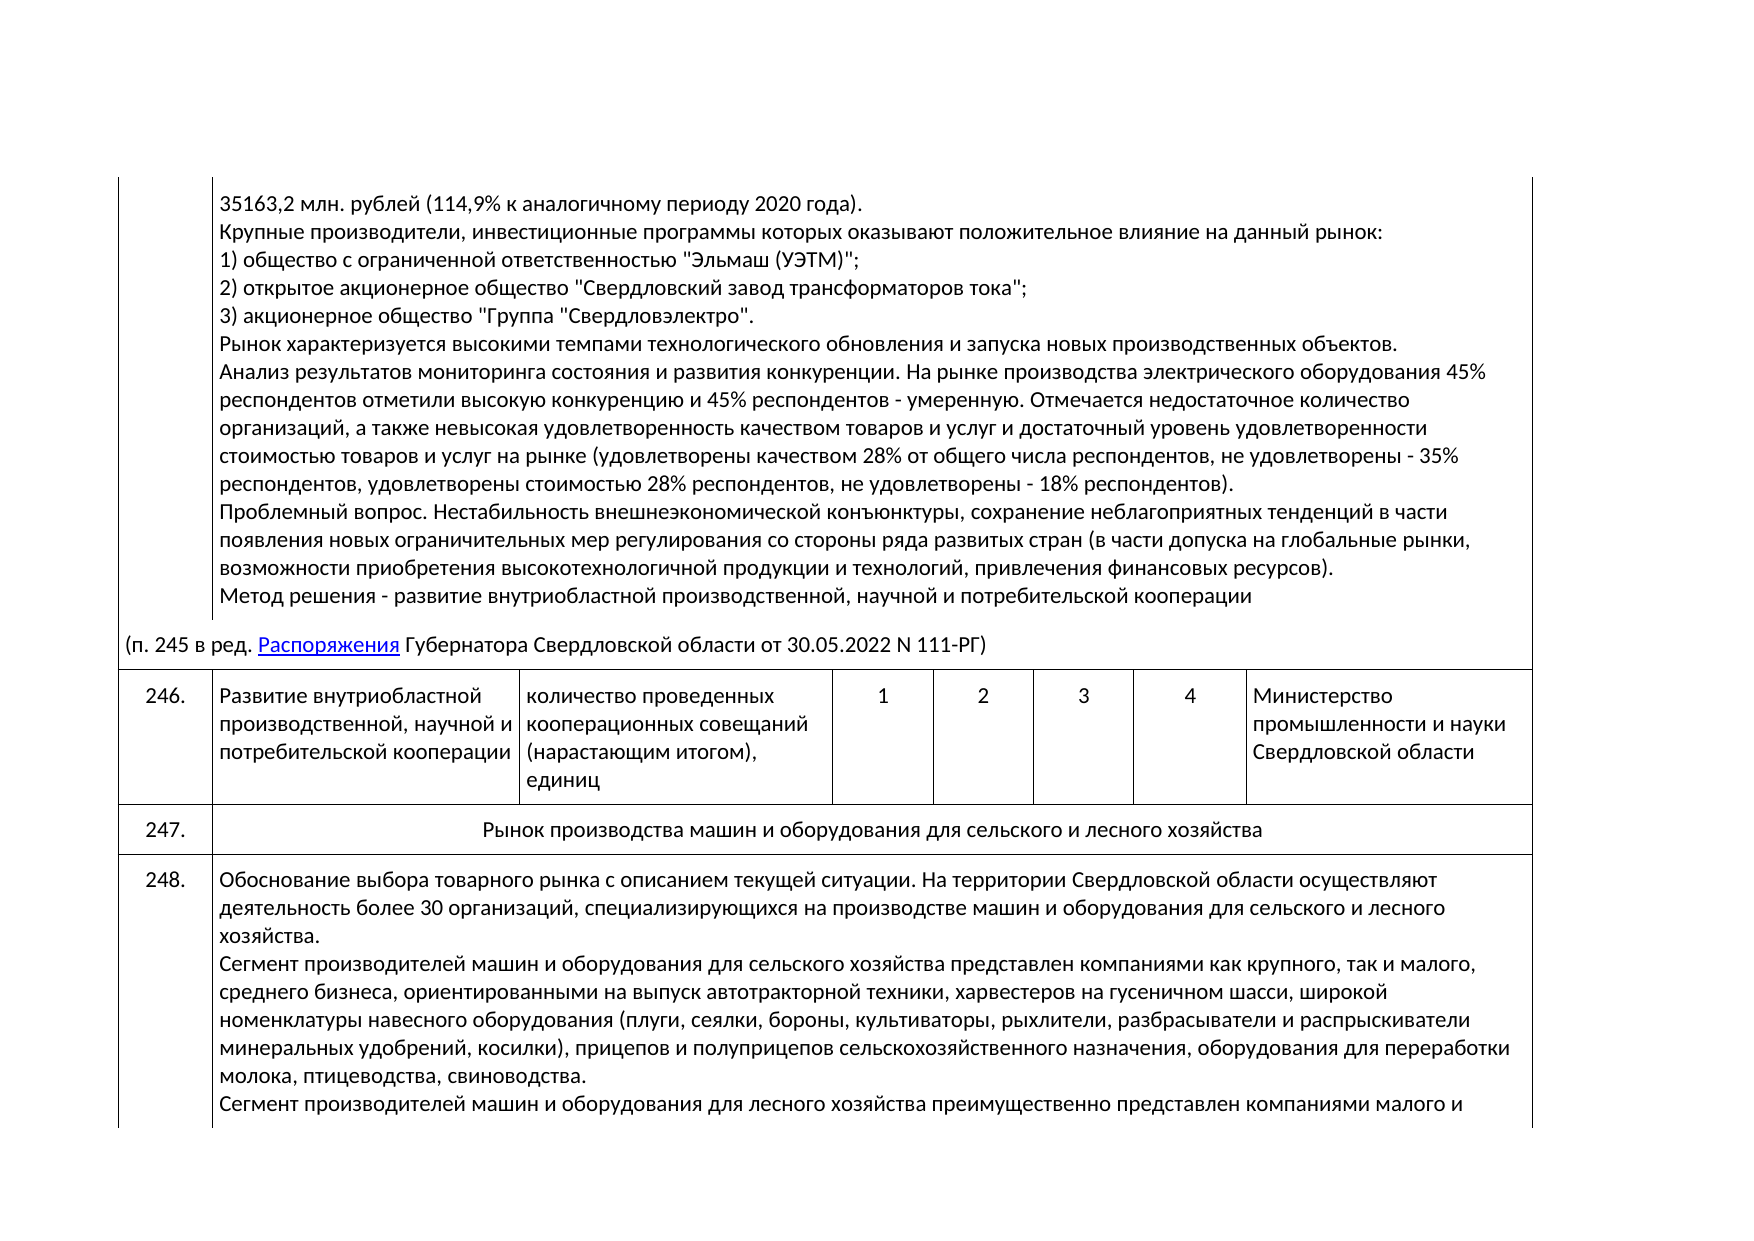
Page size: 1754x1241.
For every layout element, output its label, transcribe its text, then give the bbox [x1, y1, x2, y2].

table_cell 1 [833, 670, 933, 803]
table_cell 4 [1134, 670, 1246, 803]
table_cell 2 [934, 670, 1033, 803]
table_cell 35163,2 млн. рублей (114,9% к аналогичному периоду 2020 года). Крупные производители, инвестиционные программы которых оказывают положительное влияние на данный рынок: 1) общество с ограниченной ответственностью "Эльмаш (УЭТМ)"; 2) открытое акционерное общество "Свердловский завод трансформаторов тока"; 3) акционерное общество "Группа "Свердловэлектро". Рынок характеризуется высокими темпами технологического обновления и запуска новых производственных объектов. Анализ результатов мониторинга состояния и развития конкуренции. На рынке производства электрического оборудования 45% респондентов отметили высокую конкуренцию и 45% респондентов - умеренную. Отмечается недостаточное количество организаций, а также невысокая удовлетворенность качеством товаров и услуг и достаточный уровень удовлетворенности стоимостью товаров и услуг на рынке (удовлетворены качеством 28% от общего числа респондентов, не удовлетворены - 35% респондентов, удовлетворены стоимостью 28% респондентов, не удовлетворены - 18% респондентов). Проблемный вопрос. Нестабильность внешнеэкономической конъюнктуры, сохранение неблагоприятных тенденций в части появления новых ограничительных мер регулирования со стороны ряда развитых стран (в части допуска на глобальные рынки, возможности приобретения высокотехнологичной продукции и технологий, привлечения финансовых ресурсов). Метод решения - развитие внутриобластной производственной, научной и потребительской кооперации [213, 178, 1532, 620]
table_cell Обоснование выбора товарного рынка с описанием текущей ситуации. На территории Свердловской области осуществляют деятельность более 30 организаций, специализирующихся на производстве машин и оборудования для сельского и лесного хозяйства. Сегмент производителей машин и оборудования для сельского хозяйства представлен компаниями как крупного, так и малого, среднего бизнеса, ориентированными на выпуск автотракторной техники, харвестеров на гусеничном шасси, широкой номенклатуры навесного оборудования (плуги, сеялки, бороны, культиваторы, рыхлители, разбрасыватели и распрыскиватели минеральных удобрений, косилки), прицепов и полуприцепов сельскохозяйственного назначения, оборудования для переработки молока, птицеводства, свиноводства. Сегмент производителей машин и оборудования для лесного хозяйства преимущественно представлен компаниями малого и [213, 855, 1532, 1128]
table_cell Развитие внутриобластной производственной, научной и потребительской кооперации [213, 670, 519, 803]
table_cell 246. [119, 670, 212, 803]
table_cell (п. 245 в ред. Распоряжения Губернатора Свердловской области от 30.05.2022 N 111-РГ) [119, 620, 1532, 669]
table_cell количество проведенных кооперационных совещаний (нарастающим итогом), единиц [520, 670, 832, 803]
table_cell Рынок производства машин и оборудования для сельского и лесного хозяйства [213, 805, 1532, 854]
table_cell Министерство промышленности и науки Свердловской области [1247, 670, 1532, 803]
table_cell 3 [1034, 670, 1133, 803]
table_cell [119, 178, 212, 620]
table_cell 247. [119, 805, 212, 854]
table_cell 248. [119, 855, 212, 1128]
